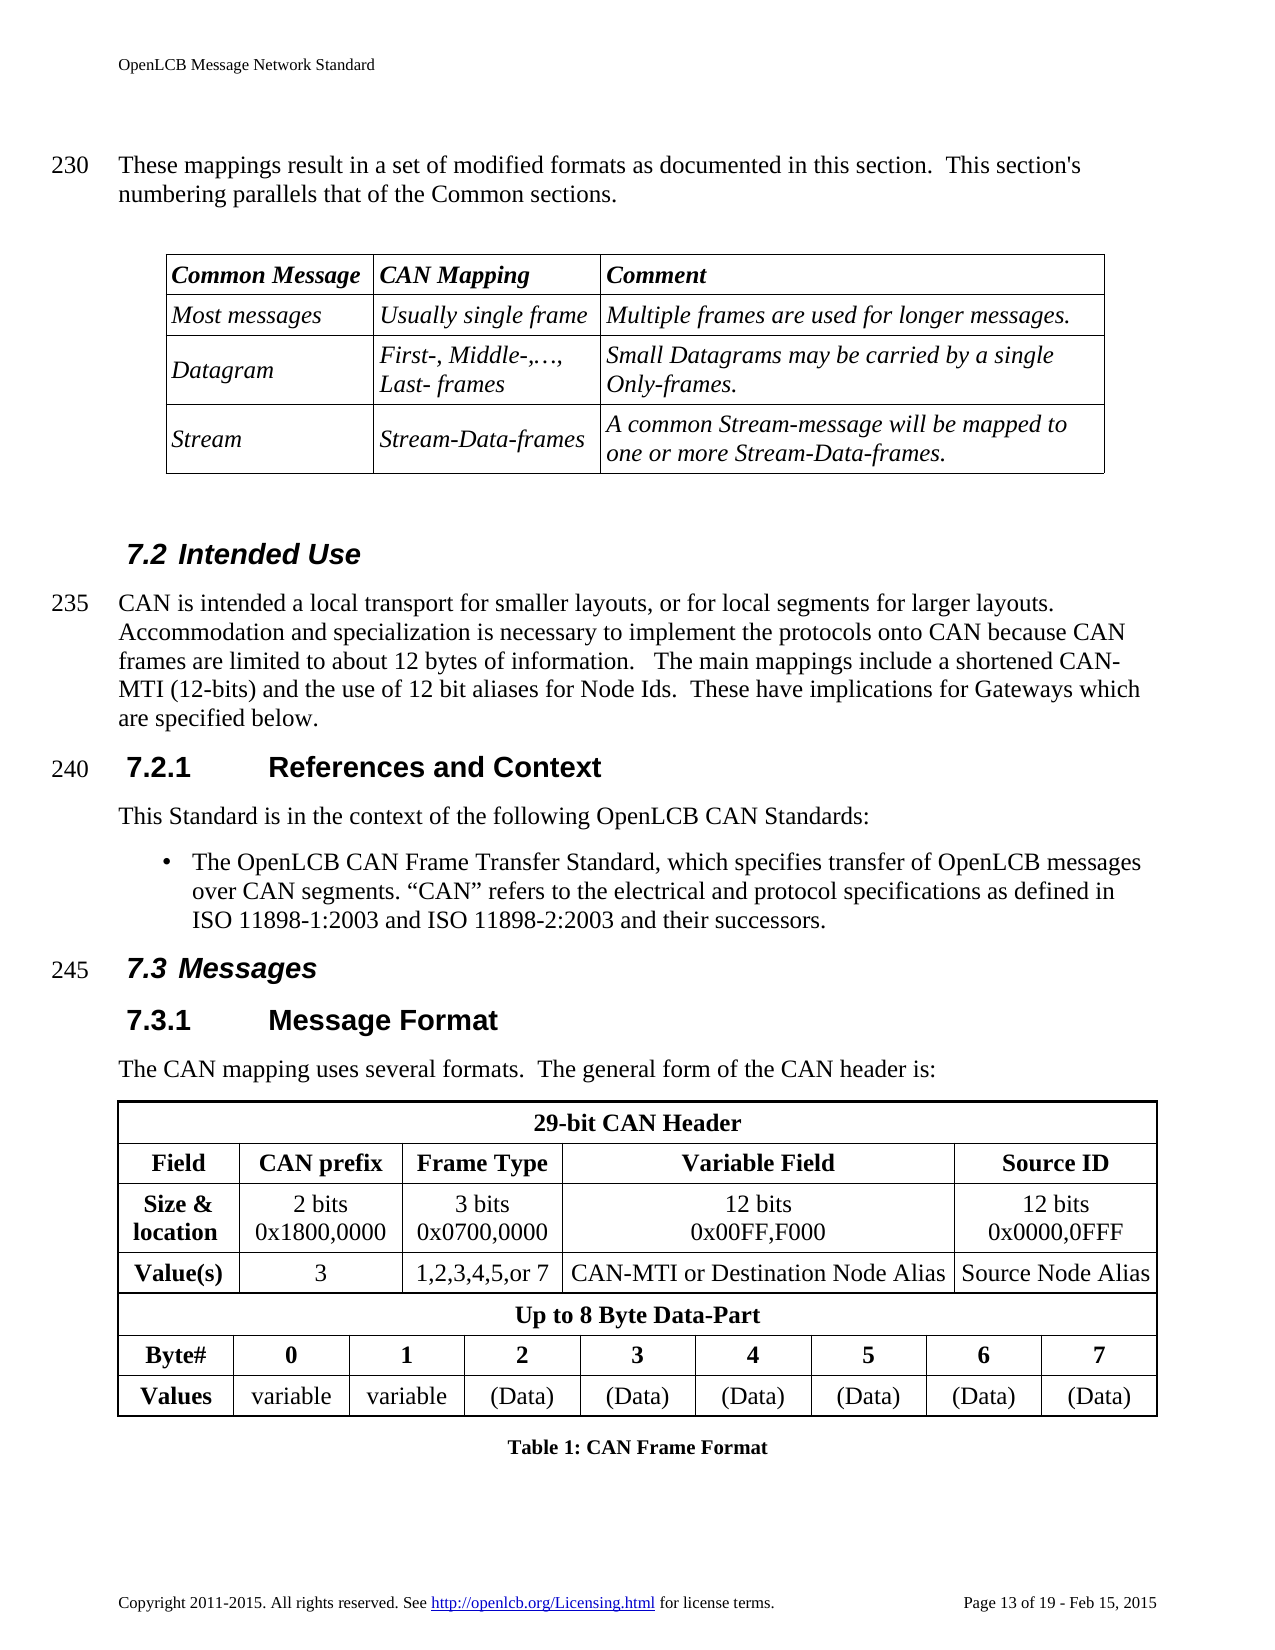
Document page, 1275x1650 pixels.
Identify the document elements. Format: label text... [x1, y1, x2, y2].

table_cell variable [234, 1376, 349, 1415]
table_cell Size & location [119, 1184, 239, 1252]
table_cell First-, Middle-,…, Last- frames [374, 336, 600, 404]
table_cell (Data) [1042, 1376, 1156, 1415]
table_cell (Data) [812, 1376, 926, 1415]
table_cell 3 bits 0x0700,0000 [403, 1184, 562, 1252]
table_cell Most messages [167, 295, 373, 334]
subtitle Messages [118, 951, 1157, 985]
table_cell Stream [167, 405, 373, 473]
table_cell (Data) [927, 1376, 1041, 1415]
table_cell 5 [812, 1336, 926, 1375]
table_cell variable [350, 1376, 464, 1415]
table_cell 12 bits 0x00FF,F000 [563, 1184, 954, 1252]
table_cell 3 [581, 1336, 695, 1375]
table_cell 3 [240, 1253, 402, 1292]
table_cell Value(s) [119, 1253, 239, 1292]
table_cell A common Stream-message will be mapped to one or more Stream-Data-frames. [601, 405, 1104, 473]
table_cell (Data) [581, 1376, 695, 1415]
table_cell 2 [465, 1336, 580, 1375]
table_cell Small Datagrams may be carried by a single Only-frames. [601, 336, 1104, 404]
table_cell CAN prefix [240, 1144, 402, 1183]
table_cell Values [119, 1376, 233, 1415]
table_cell 4 [696, 1336, 811, 1375]
table_cell Source Node Alias [955, 1253, 1156, 1292]
table_cell 6 [927, 1336, 1041, 1375]
table_cell Multiple frames are used for longer messages. [601, 295, 1104, 334]
table_cell 12 bits 0x0000,0FFF [955, 1184, 1156, 1252]
table_cell (Data) [696, 1376, 811, 1415]
text CAN is intended a local transport for smaller layouts, or for local segments for larger layouts. Accommodation and specialization is necessary to implement the protocols onto CAN because CAN frames are limited to about 12 bytes of information. The main mappings include a shortened CAN-MTI (12-bits) and the use of 12 bit aliases for Node Ids. These have implications for Gateways which are specified below. [118, 588, 1157, 732]
table_cell 2 bits 0x1800,0000 [240, 1184, 402, 1252]
table_header Comment [601, 255, 1104, 294]
table_header Common Message [167, 255, 373, 294]
table_cell Variable Field [563, 1144, 954, 1183]
table_cell 7 [1042, 1336, 1156, 1375]
text This Standard is in the context of the following OpenLCB CAN Standards: [118, 801, 1157, 830]
text These mappings result in a set of modified formats as documented in this section. This section's numbering parallels that of the Common sections. [118, 150, 1157, 207]
subtitle Message Format [118, 1003, 1157, 1036]
table_cell Datagram [167, 336, 373, 404]
table_cell 0 [234, 1336, 349, 1375]
table_cell 1 [350, 1336, 464, 1375]
table_cell Frame Type [403, 1144, 562, 1183]
table_cell Field [119, 1144, 239, 1183]
table_header 29-bit CAN Header [119, 1103, 1156, 1143]
text Table 1: CAN Frame Format [118, 1435, 1157, 1459]
list The OpenLCB CAN Frame Transfer Standard, which specifies transfer of OpenLCB messages over CAN segments. “CAN” refers to the electrical and protocol specifications as defined in ISO 11898-1:2003 and ISO 11898-2:2003 and their successors. [162, 847, 1157, 934]
text The CAN mapping uses several formats. The general form of the CAN header is: [118, 1054, 1157, 1083]
table_cell Stream-Data-frames [374, 405, 600, 473]
table_cell Up to 8 Byte Data-Part [119, 1294, 1156, 1334]
table_cell CAN-MTI or Destination Node Alias [563, 1253, 954, 1292]
table_cell Source ID [955, 1144, 1156, 1183]
table_cell Usually single frame [374, 295, 600, 334]
subtitle Intended Use [118, 537, 1157, 571]
subtitle References and Context [118, 750, 1157, 783]
table_cell Byte# [119, 1336, 233, 1375]
table_cell 1,2,3,4,5,or 7 [403, 1253, 562, 1292]
table_cell (Data) [465, 1376, 580, 1415]
table_header CAN Mapping [374, 255, 600, 294]
